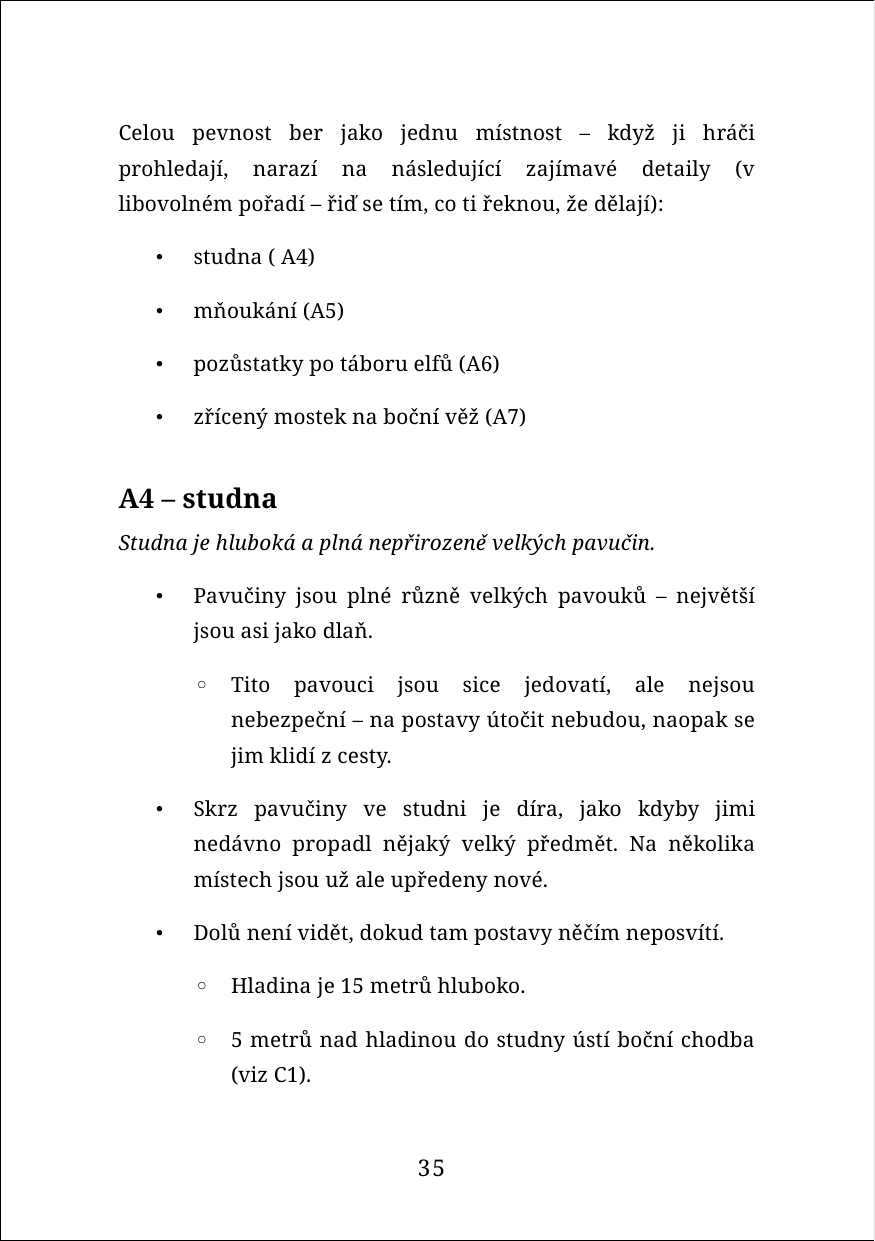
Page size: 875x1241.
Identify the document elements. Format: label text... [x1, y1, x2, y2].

list Dolů není vidět, dokud tam postavy něčím neposvítí. [156, 918, 756, 947]
text Studna je hluboká a plná nepřirozeně velkých pavučin. [118, 528, 756, 556]
list mňoukání (A5) [156, 296, 756, 324]
subtitle A4 – studna [118, 479, 756, 516]
list Skrz pavučiny ve studni je díra, jako kdyby jimi nedávno propadl nějaký velký předmět. Na několika místech jsou už ale upředeny nové. [156, 794, 756, 893]
text Celou pevnost ber jako jednu místnost – když ji hráči prohledají, narazí na následující zajímavé detaily (v libovolném pořadí – řiď se tím, co ti řeknou, že dělají): [118, 118, 756, 218]
list 5 metrů nad hladinou do studny ústí boční chodba (viz C1). [193, 1025, 756, 1089]
list Hladina je 15 metrů hluboko. [193, 971, 756, 1000]
list studna ( A4) [156, 242, 756, 271]
list pozůstatky po táboru elfů (A6) [156, 349, 756, 377]
list zřícený mostek na boční věž (A7) [156, 402, 756, 431]
list Tito pavouci jsou sice jedovatí, ale nejsou nebezpeční – na postavy útočit nebudou, naopak se jim klidí z cesty. [193, 670, 756, 769]
list Pavučiny jsou plné různě velkých pavouků – největší jsou asi jako dlaň. [156, 581, 756, 645]
